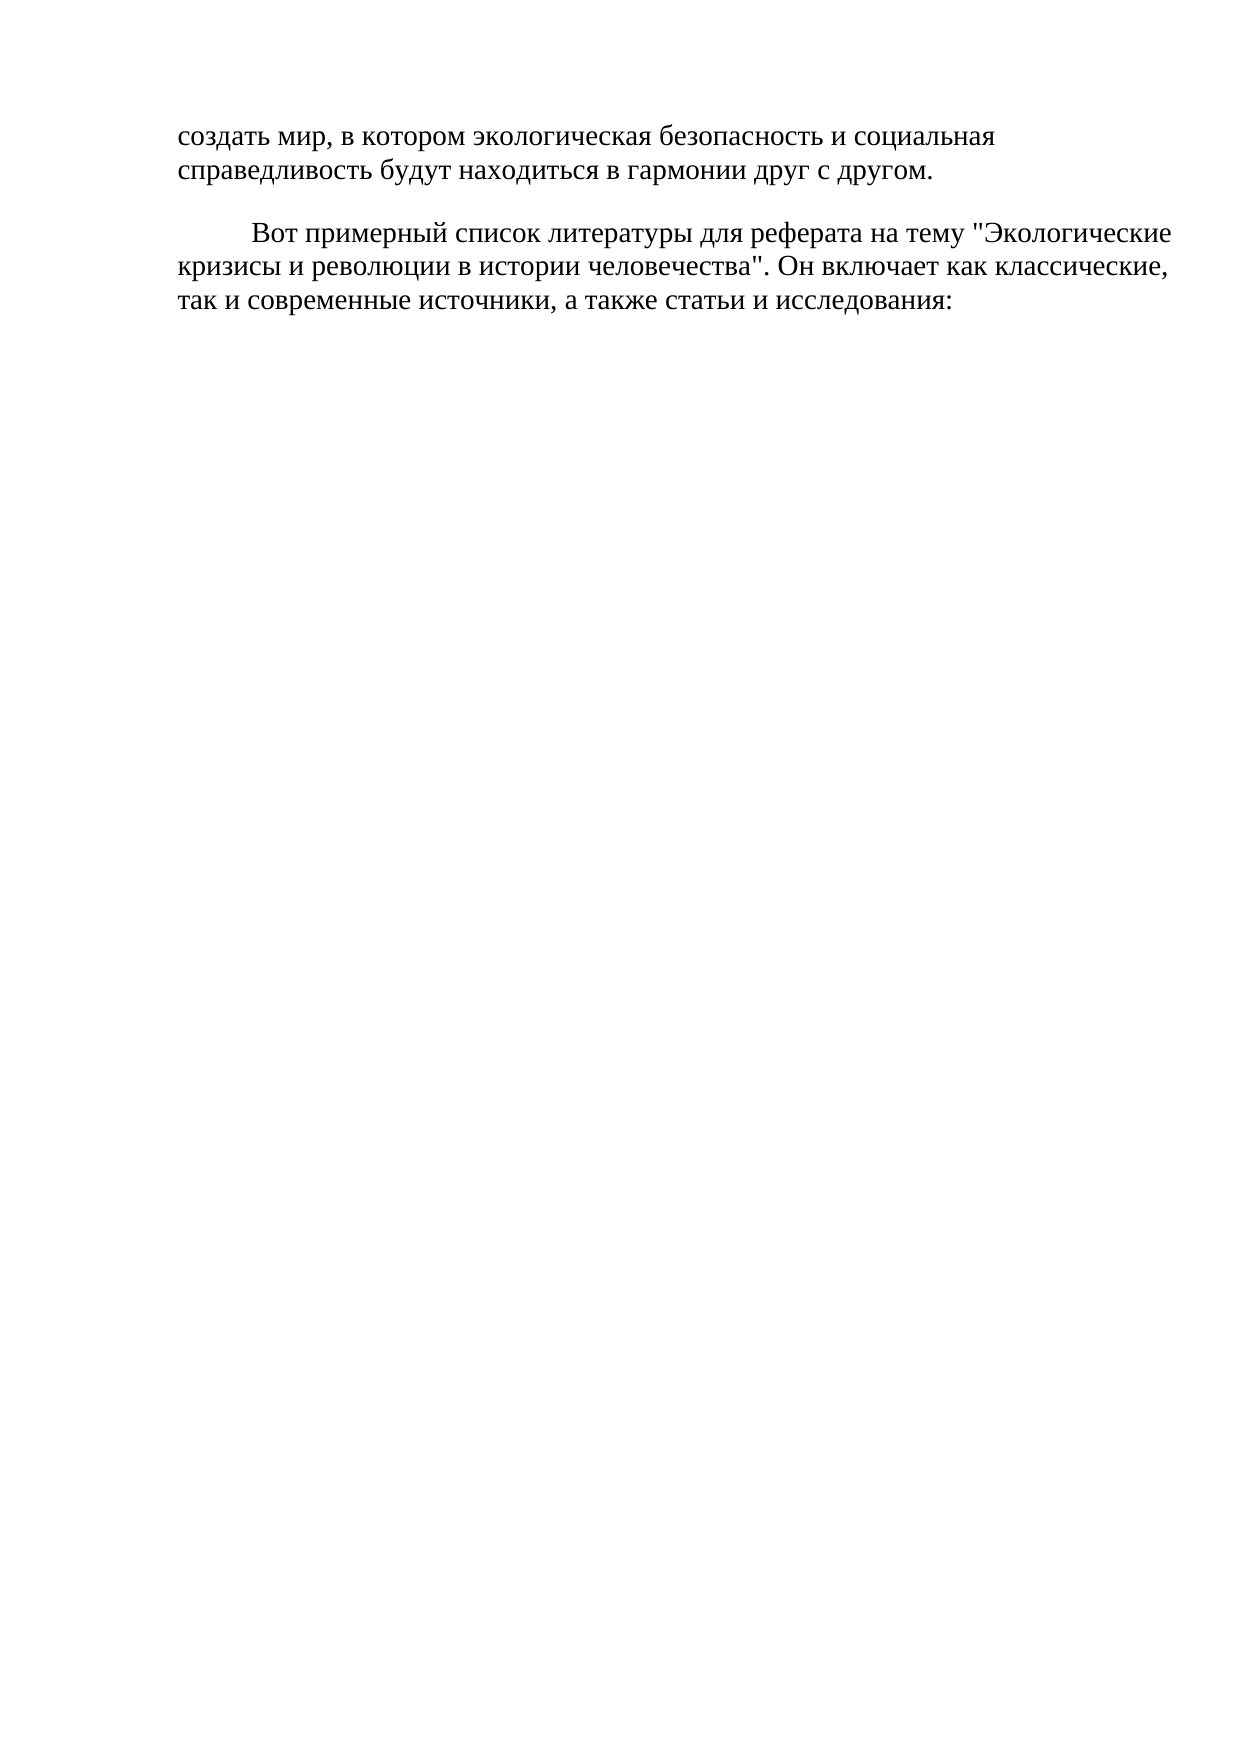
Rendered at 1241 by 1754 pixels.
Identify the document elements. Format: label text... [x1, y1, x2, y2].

subtitle создать мир, в котором экологическая безопасность и социальная справедливость будут находиться в гармонии друг с другом. [177, 118, 1182, 186]
subtitle Вот примерный список литературы для реферата на тему "Экологические кризисы и революции в истории человечества". Он включает как классические, так и современные источники, а также статьи и исследования: [177, 215, 1182, 315]
